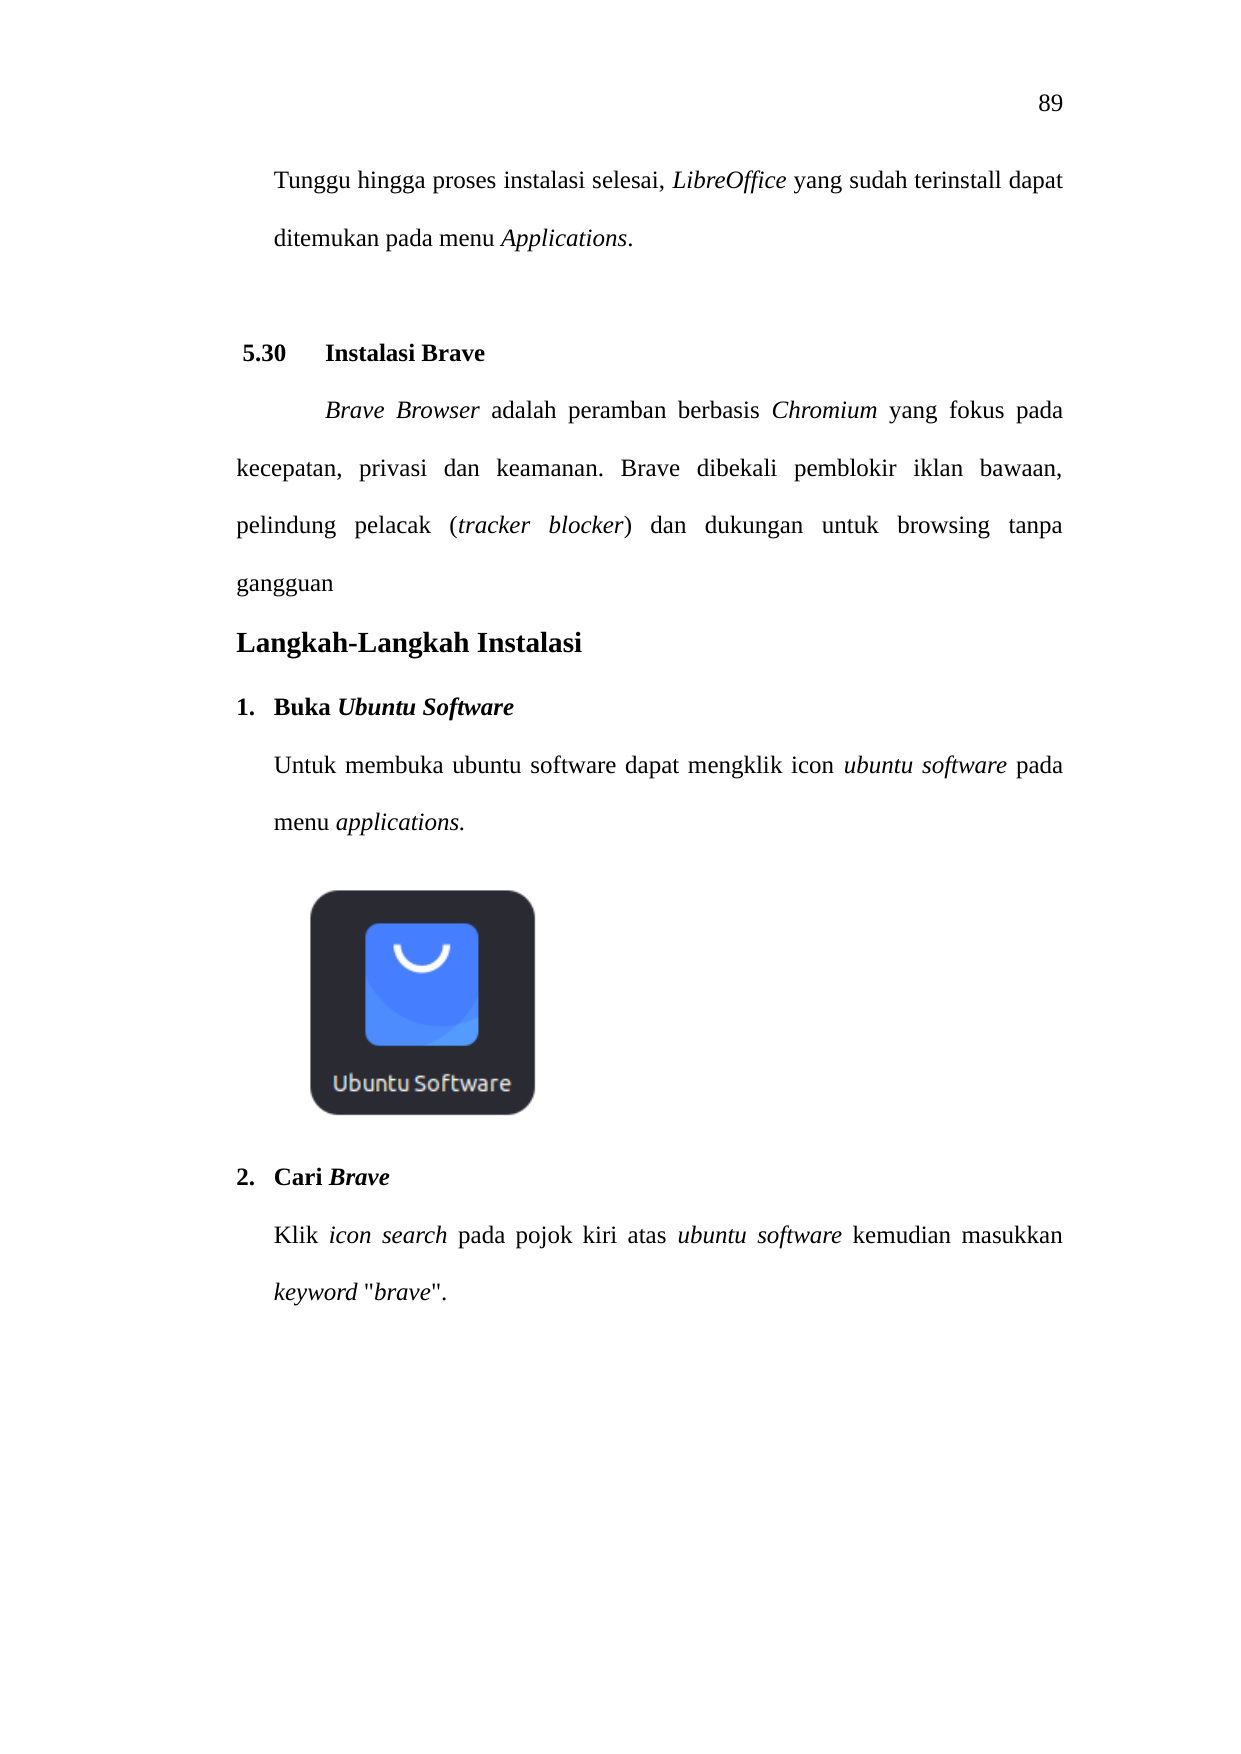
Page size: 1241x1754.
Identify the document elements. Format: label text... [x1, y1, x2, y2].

list Cari Brave [236, 1162, 1063, 1191]
list Tunggu hingga proses instalasi selesai, LibreOffice yang sudah terinstall dapat ditemukan pada menu Applications. [236, 165, 1063, 252]
text Brave Browser adalah peramban berbasis Chromium yang fokus pada kecepatan, privasi dan keamanan. Brave dibekali pemblokir iklan bawaan, pelindung pelacak (tracker blocker) dan dukungan untuk browsing tanpa gangguan [236, 395, 1063, 597]
subtitle Instalasi Brave [236, 338, 1063, 367]
picture [273, 865, 576, 1134]
list Klik icon search pada pojok kiri atas ubuntu software kemudian masukkan keyword "brave". [236, 1220, 1063, 1306]
list Buka Ubuntu Software [236, 692, 1063, 721]
text Langkah-Langkah Instalasi [236, 625, 1063, 659]
list Untuk membuka ubuntu software dapat mengklik icon ubuntu software pada menu applications. [236, 750, 1063, 836]
